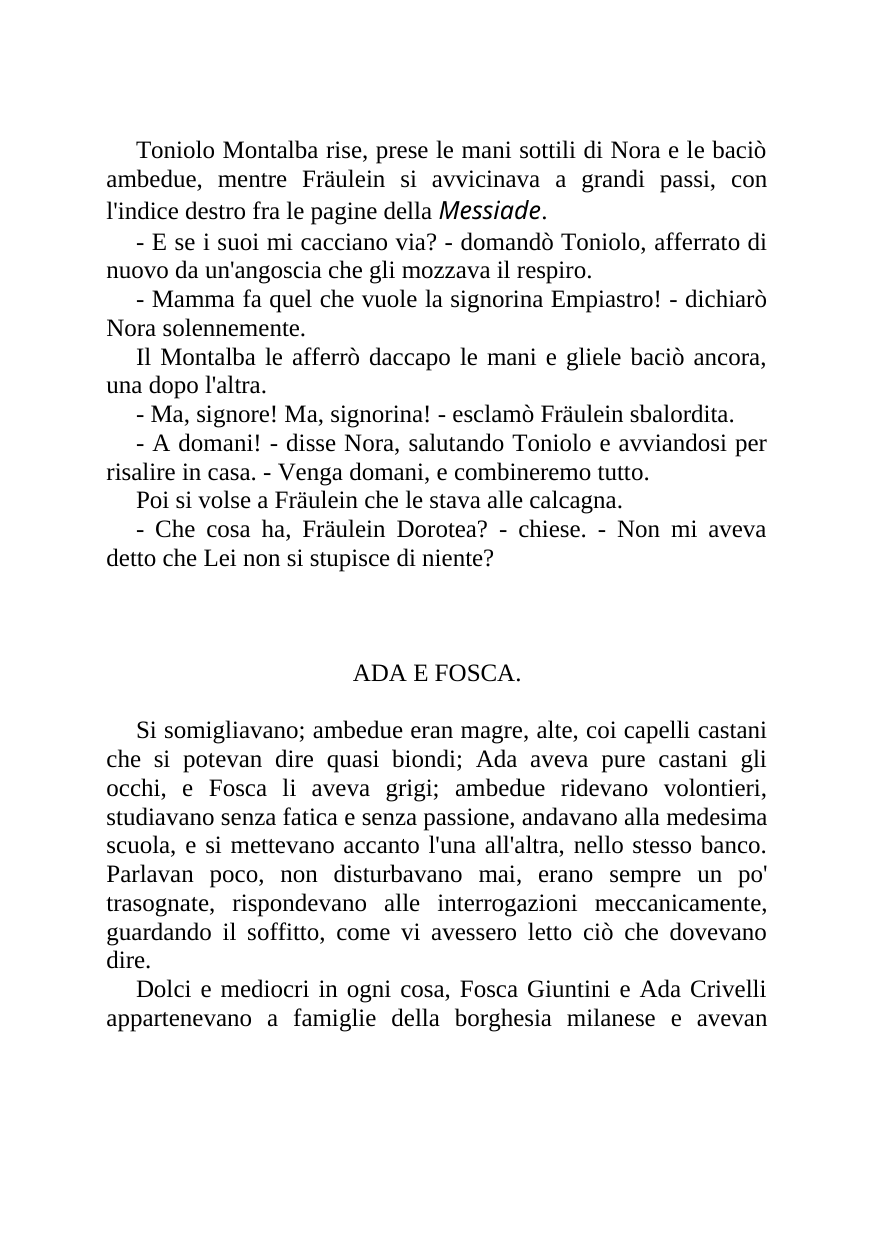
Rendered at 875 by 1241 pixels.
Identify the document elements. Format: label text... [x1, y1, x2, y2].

text - Ma, signore! Ma, signorina! - esclamò Fräulein sbalordita. [106, 399, 768, 428]
text - E se i suoi mi cacciano via? - domandò Toniolo, afferrato di nuovo da un'angoscia che gli mozzava il respiro. [106, 227, 768, 284]
text Toniolo Montalba rise, prese le mani sottili di Nora e le baciò ambedue, mentre Fräulein si avvicinava a grandi passi, con l'indice destro fra le pagine della Messiade. [106, 135, 768, 227]
text Si somigliavano; ambedue eran magre, alte, coi capelli castani che si potevan dire quasi biondi; Ada aveva pure castani gli occhi, e Fosca li aveva grigi; ambedue ridevano volontieri, studiavano senza fatica e senza passione, andavano alla medesima scuola, e si mettevano accanto l'una all'altra, nello stesso banco. Parlavan poco, non disturbavano mai, erano sempre un po' trasognate, rispondevano alle interrogazioni meccanicamente, guardando il soffitto, come vi avessero letto ciò che dovevano dire. [106, 715, 768, 974]
text - Che cosa ha, Fräulein Dorotea? - chiese. - Non mi aveva detto che Lei non si stupisce di niente? [106, 514, 768, 572]
text ADA E FOSCA. [106, 658, 768, 687]
text - Mamma fa quel che vuole la signorina Empiastro! - dichiarò Nora solennemente. [106, 284, 768, 342]
text Il Montalba le afferrò daccapo le mani e gliele baciò ancora, una dopo l'altra. [106, 342, 768, 399]
text Dolci e mediocri in ogni cosa, Fosca Giuntini e Ada Crivelli appartenevano a famiglie della borghesia milanese e avevan [106, 974, 768, 1032]
text Poi si volse a Fräulein che le stava alle calcagna. [106, 485, 768, 514]
text - A domani! - disse Nora, salutando Toniolo e avviandosi per risalire in casa. - Venga domani, e combineremo tutto. [106, 428, 768, 485]
